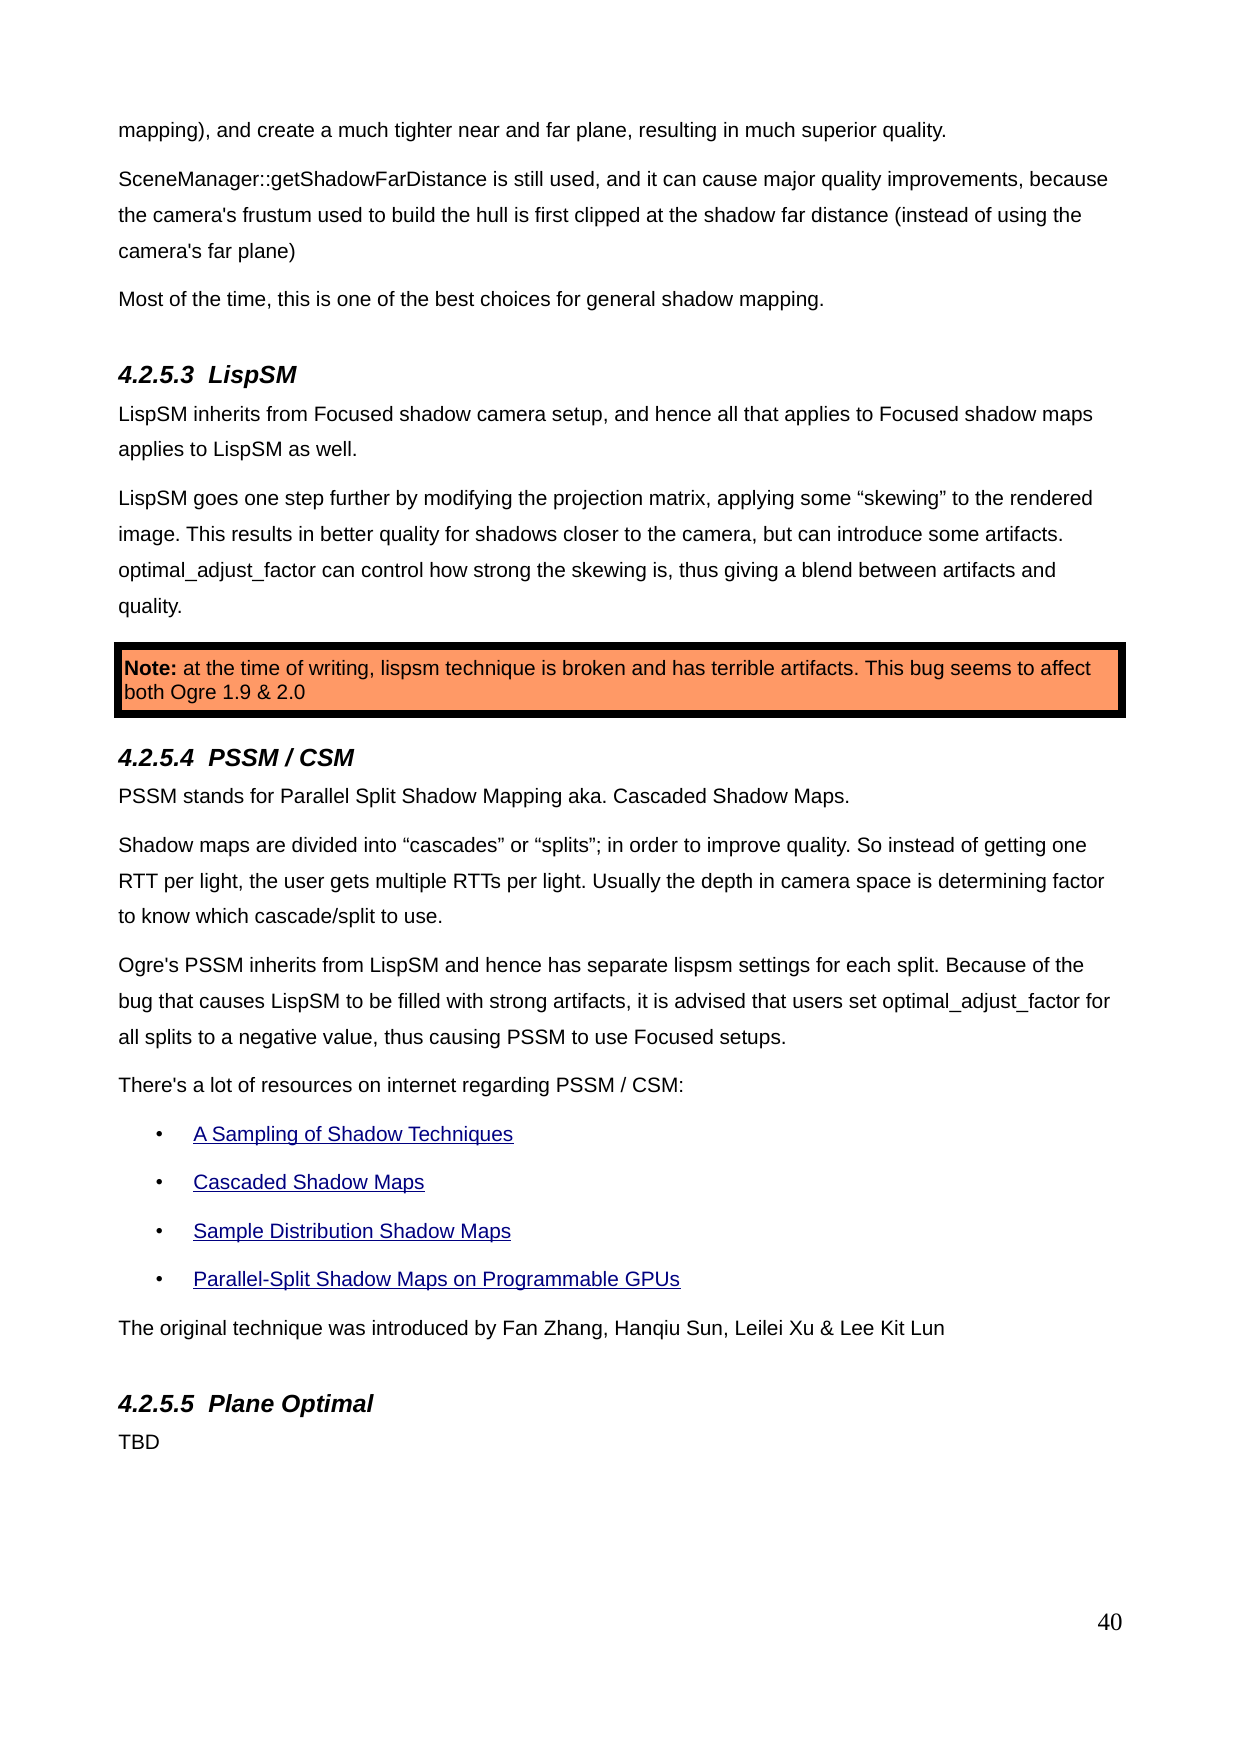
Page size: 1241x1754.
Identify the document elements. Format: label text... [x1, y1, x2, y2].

text LispSM goes one step further by modifying the projection matrix, applying some “skewing” to the rendered image. This results in better quality for shadows closer to the camera, but can introduce some artifacts. optimal_adjust_factor can control how strong the skewing is, thus giving a blend between artifacts and quality. [118, 486, 1122, 617]
text mapping), and create a much tighter near and far plane, resulting in much superior quality. [118, 118, 1122, 142]
table_header Note: at the time of writing, lispsm technique is broken and has terrible artifacts. This bug seems to affect both Ogre 1.9 & 2.0 [122, 650, 1118, 710]
text TBD [118, 1430, 1122, 1454]
text Most of the time, this is one of the best choices for general shadow mapping. [118, 287, 1122, 311]
text SceneManager::getShadowFarDistance is still used, and it can cause major quality improvements, because the camera's frustum used to build the hull is first clipped at the shadow far distance (instead of using the camera's far plane) [118, 167, 1122, 262]
subtitle PSSM / CSM [118, 743, 1122, 772]
subtitle LispSM [118, 360, 1122, 389]
text PSSM stands for Parallel Split Shadow Mapping aka. Cascaded Shadow Maps. [118, 784, 1122, 808]
text Ogre's PSSM inherits from LispSM and hence has separate lispsm settings for each split. Because of the bug that causes LispSM to be filled with strong artifacts, it is advised that users set optimal_adjust_factor for all splits to a negative value, thus causing PSSM to use Focused setups. [118, 953, 1122, 1049]
subtitle Plane Optimal [118, 1389, 1122, 1418]
list Cascaded Shadow Maps [156, 1170, 1122, 1194]
list A Sampling of Shadow Techniques [156, 1122, 1122, 1146]
text LispSM inherits from Focused shadow camera setup, and hence all that applies to Focused shadow maps applies to LispSM as well. [118, 401, 1122, 461]
list Sample Distribution Shadow Maps [156, 1219, 1122, 1243]
list Parallel-Split Shadow Maps on Programmable GPUs [156, 1267, 1122, 1291]
text There's a lot of resources on internet regarding PSSM / CSM: [118, 1073, 1122, 1097]
text The original technique was introduced by Fan Zhang, Hanqiu Sun, Leilei Xu & Lee Kit Lun [118, 1316, 1122, 1340]
text Shadow maps are divided into “cascades” or “splits”; in order to improve quality. So instead of getting one RTT per light, the user gets multiple RTTs per light. Usually the depth in camera space is determining factor to know which cascade/split to use. [118, 832, 1122, 928]
